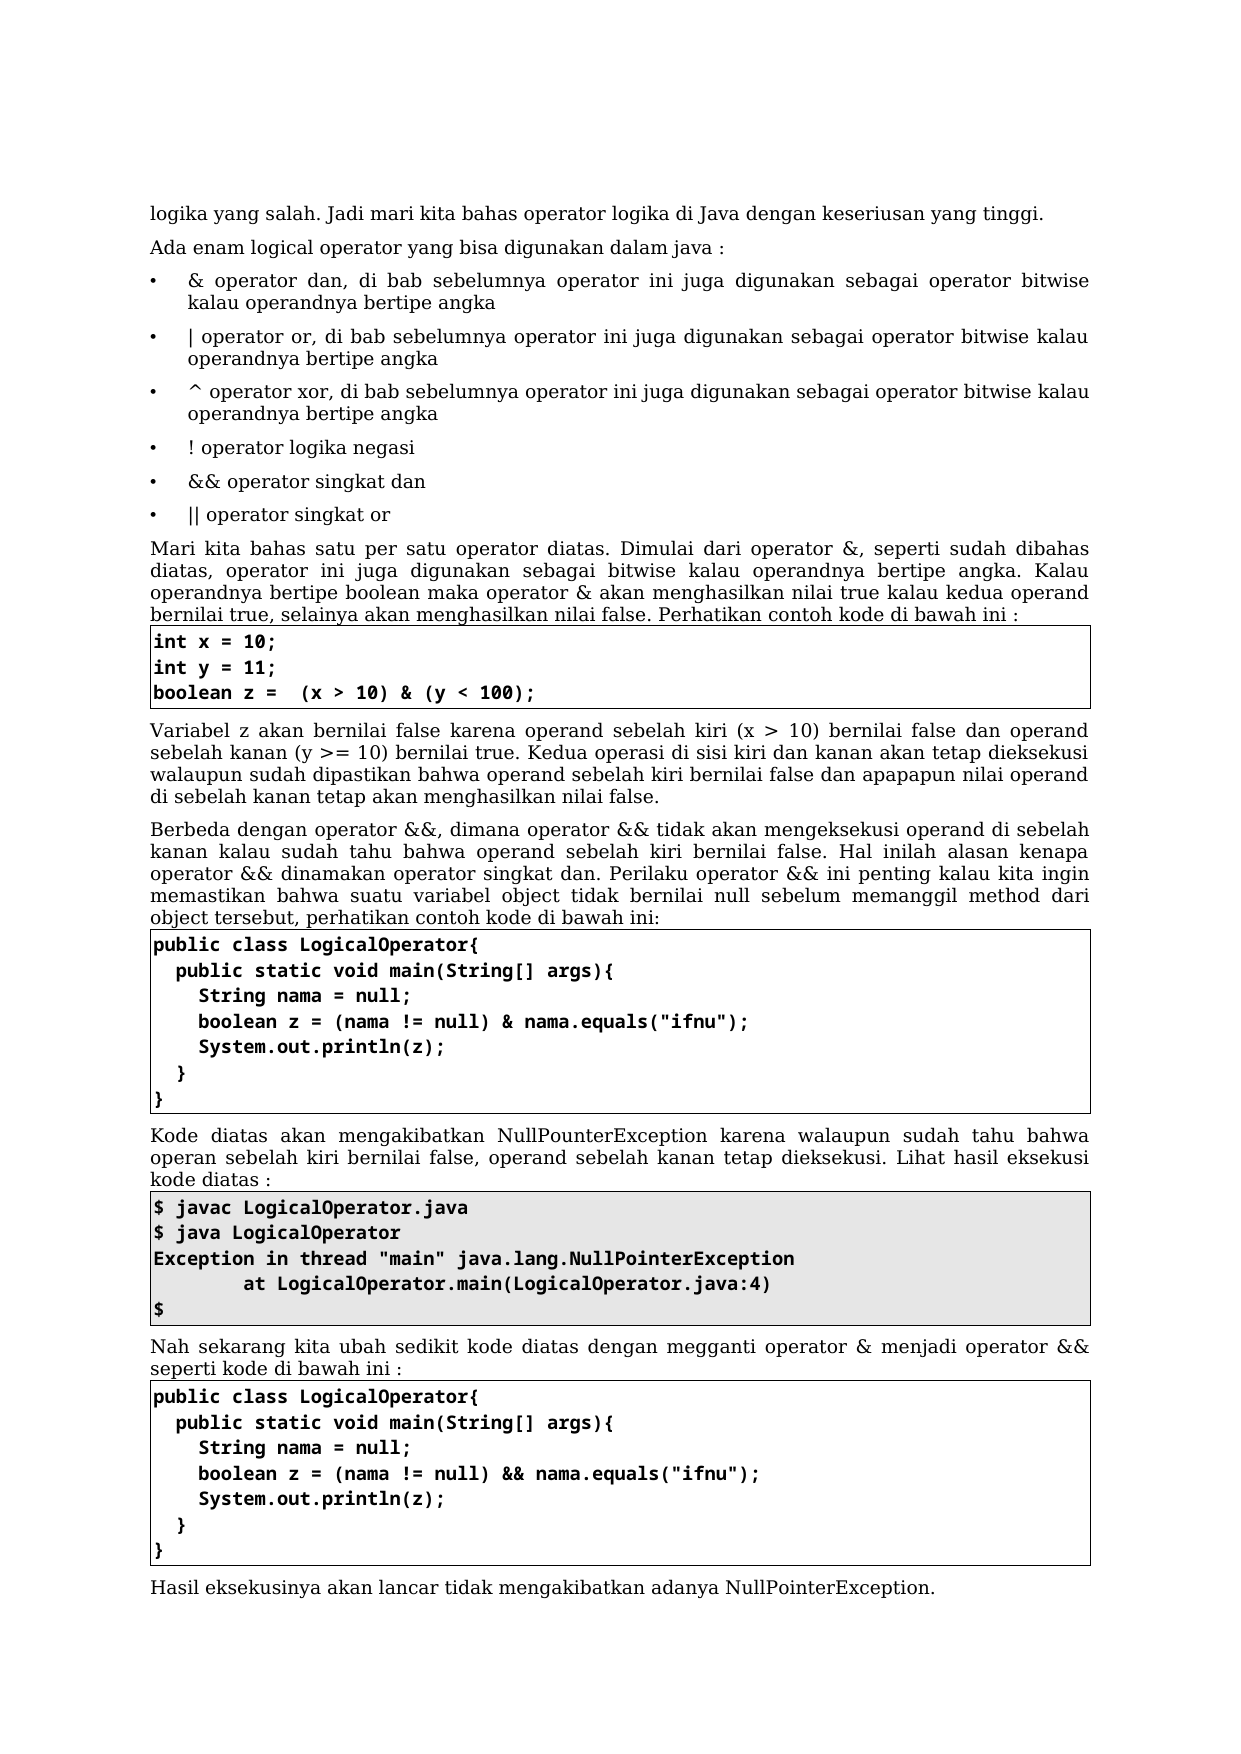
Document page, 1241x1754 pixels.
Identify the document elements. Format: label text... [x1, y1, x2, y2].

text Ada enam logical operator yang bisa digunakan dalam java : [150, 237, 1091, 259]
text public static void main(String[] args){ [151, 1406, 1090, 1431]
text int x = 10; [151, 626, 1090, 651]
text public class LogicalOperator{ [151, 930, 1090, 954]
text public static void main(String[] args){ [151, 954, 1090, 980]
text System.out.println(z); [151, 1482, 1090, 1508]
text $ javac LogicalOperator.java [151, 1192, 1090, 1216]
text } [151, 1508, 1090, 1533]
list & operator dan, di bab sebelumnya operator ini juga digunakan sebagai operator bitwise kalau operandnya bertipe angka [150, 270, 1091, 314]
text boolean z = (nama != null) & nama.equals("ifnu"); [151, 1005, 1090, 1031]
list ^ operator xor, di bab sebelumnya operator ini juga digunakan sebagai operator bitwise kalau operandnya bertipe angka [150, 381, 1091, 425]
list || operator singkat or [150, 504, 1091, 526]
text Kode diatas akan mengakibatkan NullPounterException karena walaupun sudah tahu bahwa operan sebelah kiri bernilai false, operand sebelah kanan tetap dieksekusi. Lihat hasil eksekusi kode diatas : [150, 1125, 1091, 1191]
text int y = 11; [151, 651, 1090, 676]
text logika yang salah. Jadi mari kita bahas operator logika di Java dengan keseriusan yang tinggi. [150, 203, 1091, 225]
list | operator or, di bab sebelumnya operator ini juga digunakan sebagai operator bitwise kalau operandnya bertipe angka [150, 326, 1091, 370]
text Hasil eksekusinya akan lancar tidak mengakibatkan adanya NullPointerException. [150, 1577, 1091, 1599]
text Mari kita bahas satu per satu operator diatas. Dimulai dari operator &, seperti sudah dibahas diatas, operator ini juga digunakan sebagai bitwise kalau operandnya bertipe angka. Kalau operandnya bertipe boolean maka operator & akan menghasilkan nilai true kalau kedua operand bernilai true, selainya akan menghasilkan nilai false. Perhatikan contoh kode di bawah ini : [150, 538, 1091, 625]
list ! operator logika negasi [150, 437, 1091, 459]
text } [151, 1533, 1090, 1565]
text Variabel z akan bernilai false karena operand sebelah kiri (x > 10) bernilai false dan operand sebelah kanan (y >= 10) bernilai true. Kedua operasi di sisi kiri dan kanan akan tetap dieksekusi walaupun sudah dipastikan bahwa operand sebelah kiri bernilai false dan apapapun nilai operand di sebelah kanan tetap akan menghasilkan nilai false. [150, 720, 1091, 807]
text String nama = null; [151, 980, 1090, 1005]
text Exception in thread "main" java.lang.NullPointerException [151, 1242, 1090, 1267]
text System.out.println(z); [151, 1031, 1090, 1056]
text boolean z = (nama != null) && nama.equals("ifnu"); [151, 1457, 1090, 1482]
text } [151, 1056, 1090, 1082]
text boolean z = (x > 10) & (y < 100); [151, 676, 1090, 708]
list && operator singkat dan [150, 471, 1091, 492]
text $ [151, 1293, 1090, 1325]
text public class LogicalOperator{ [151, 1381, 1090, 1406]
text String nama = null; [151, 1431, 1090, 1457]
text at LogicalOperator.main(LogicalOperator.java:4) [151, 1267, 1090, 1293]
text Nah sekarang kita ubah sedikit kode diatas dengan megganti operator & menjadi operator && seperti kode di bawah ini : [150, 1337, 1091, 1380]
text } [151, 1082, 1090, 1113]
text Berbeda dengan operator &&, dimana operator && tidak akan mengeksekusi operand di sebelah kanan kalau sudah tahu bahwa operand sebelah kiri bernilai false. Hal inilah alasan kenapa operator && dinamakan operator singkat dan. Perilaku operator && ini penting kalau kita ingin memastikan bahwa suatu variabel object tidak bernilai null sebelum memanggil method dari object tersebut, perhatikan contoh kode di bawah ini: [150, 819, 1091, 929]
text $ java LogicalOperator [151, 1216, 1090, 1242]
